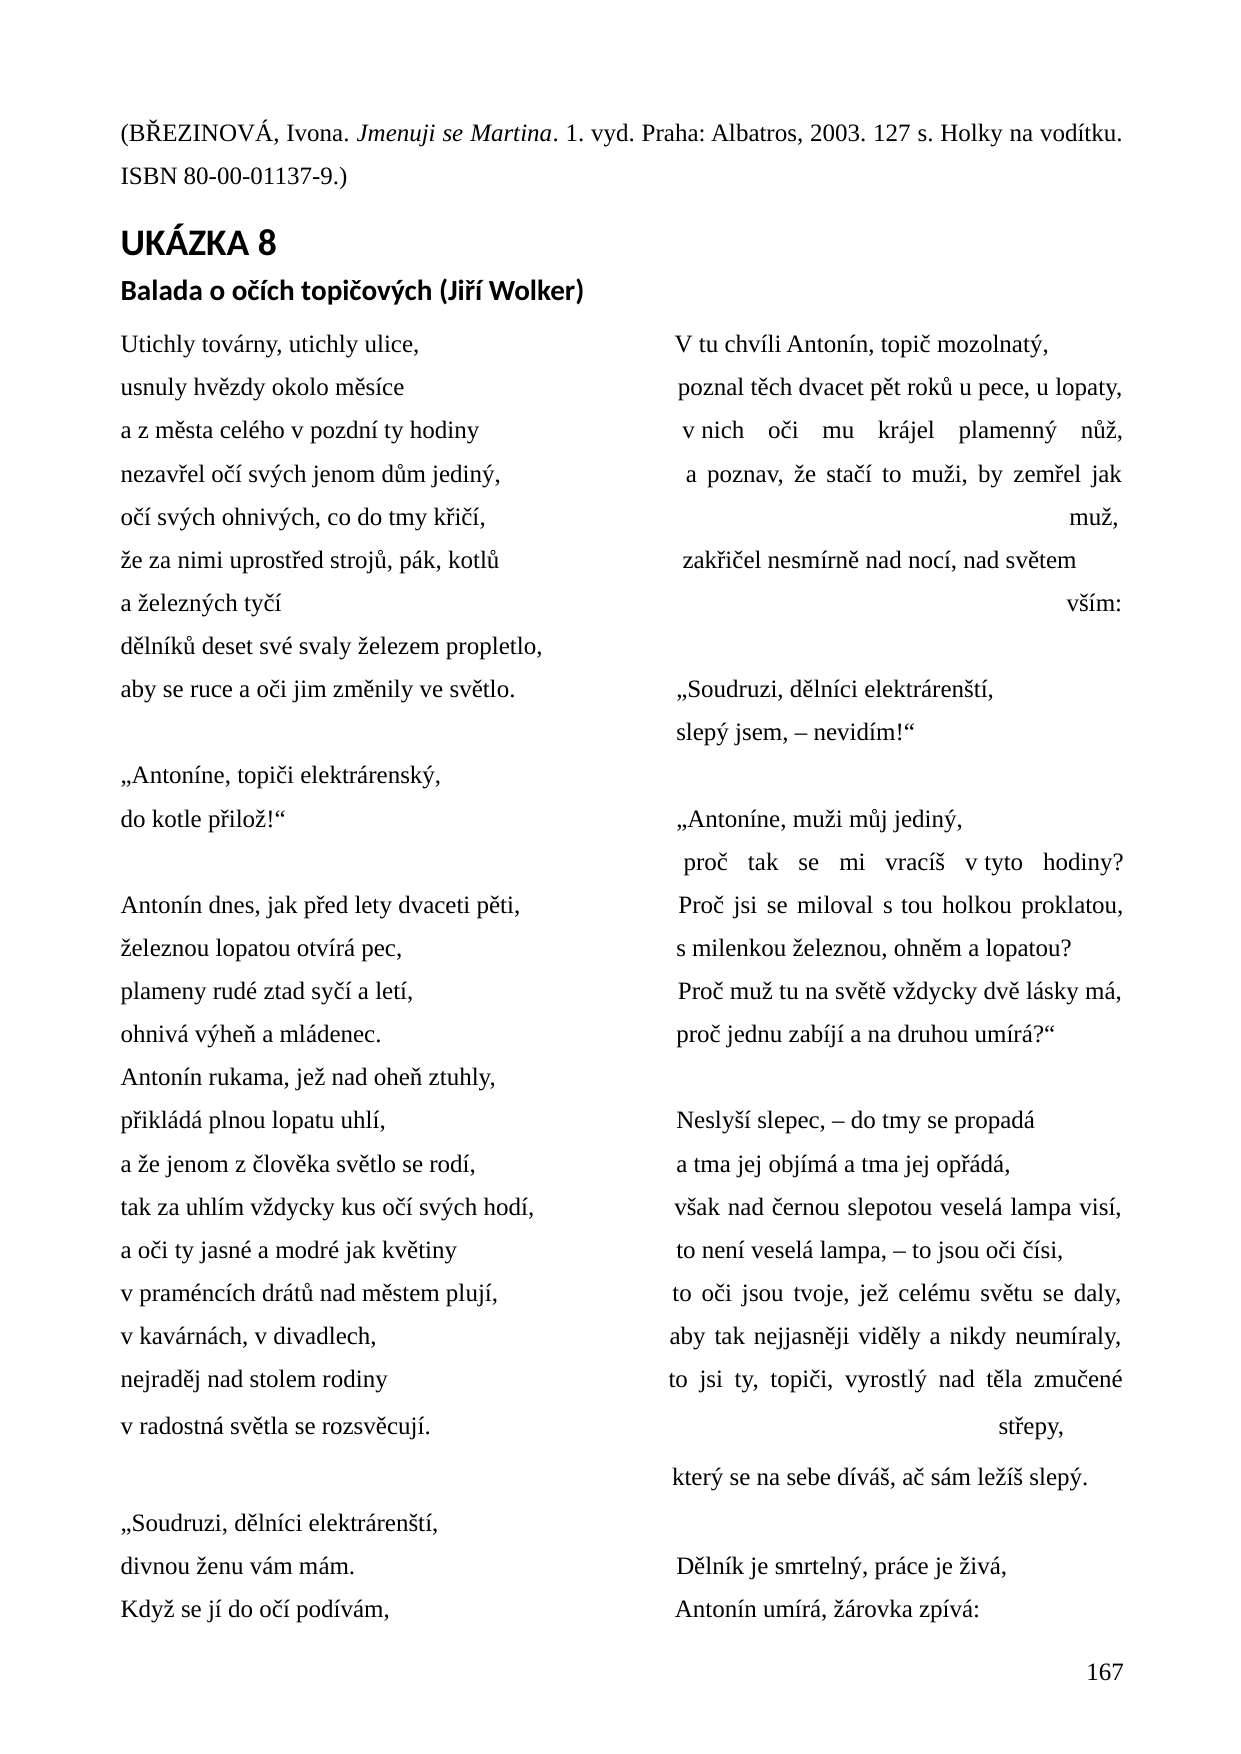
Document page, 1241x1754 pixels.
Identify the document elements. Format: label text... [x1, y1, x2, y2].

text a železných tyčí vším: dělníků deset své svaly železem propletlo, aby se ruce a oči jim změnily ve světlo. „Soudruzi, dělníci elektrárenští, slepý jsem, – nevidím!“ [120, 588, 1123, 746]
text „Antoníne, topiči elektrárenský, [120, 761, 1123, 789]
text (Březinová, Ivona. Jmenuji se Martina. 1. vyd. Praha: Albatros, 2003. 127 s. Holky na vodítku. ISBN 80-00-01137-9.) [120, 118, 1123, 190]
text že za nimi uprostřed strojů, pák, kotlů zakřičel nesmírně nad nocí, nad světem [120, 545, 1123, 574]
text plameny rudé ztad syčí a letí, Proč muž tu na světě vždycky dvě lásky má, ohnivá výheň a mládenec. proč jednu zabíjí a na druhou umírá?“ Antonín rukama, jež nad oheň ztuhly, přikládá plnou lopatu uhlí, Neslyší slepec, – do tmy se propadá a že jenom z člověka světlo se rodí, a tma jej objímá a tma jej opřádá, tak za uhlím vždycky kus očí svých hodí, však nad černou slepotou veselá lampa visí, a oči ty jasné a modré jak květiny to není veselá lampa, – to jsou oči čísi, v praméncích drátů nad městem plují, to oči jsou tvoje, jež celému světu se daly, v kavárnách, v divadlech, aby tak nejjasněji viděly a nikdy neumíraly, nejraděj nad stolem rodiny to jsi ty, topiči, vyrostlý nad těla zmučené v radostná světla se rozsvěcují. střepy, který se na sebe díváš, ač sám ležíš slepý. [120, 976, 1123, 1491]
text usnuly hvězdy okolo měsíce poznal těch dvacet pět roků u pece, u lopaty, a z města celého v pozdní ty hodiny v nich oči mu krájel plamenný nůž, nezavřel očí svých jenom dům jediný, a poznav, že stačí to muži, by zemřel jak očí svých ohnivých, co do tmy křičí, muž, [120, 372, 1123, 531]
text do kotle přilož!“ „Antoníne, muži můj jediný, proč tak se mi vracíš v tyto hodiny? Antonín dnes, jak před lety dvaceti pěti, Proč jsi se miloval s tou holkou proklatou, železnou lopatou otvírá pec, s milenkou železnou, ohněm a lopatou? [120, 804, 1123, 962]
text „Soudruzi, dělníci elektrárenští, divnou ženu vám mám. Dělník je smrtelný, práce je živá, Když se jí do očí podívám, Antonín umírá, žárovka zpívá: [120, 1508, 1123, 1623]
text Utichly továrny, utichly ulice, V tu chvíli Antonín, topič mozolnatý, [120, 329, 1123, 358]
text UKÁZKA 8 Balada o očích topičových (Jiří Wolker) [120, 219, 1123, 308]
